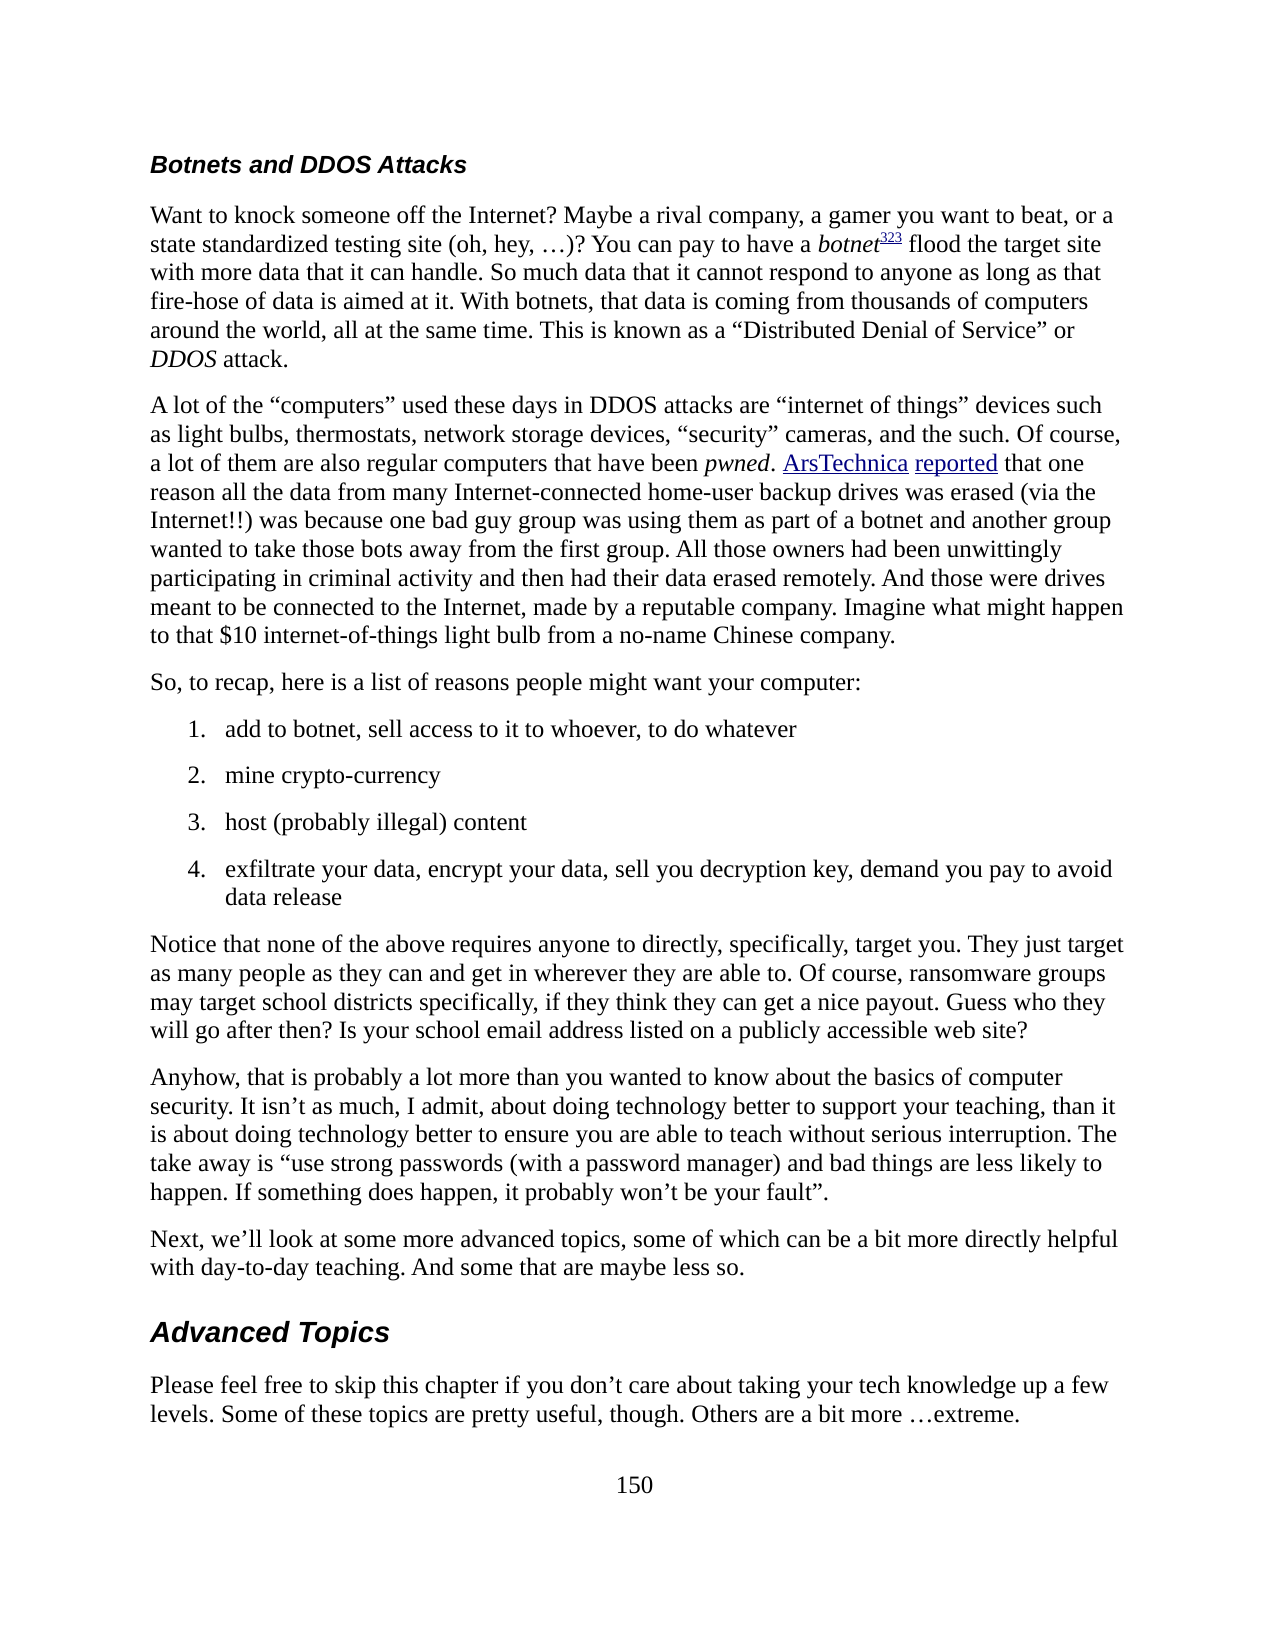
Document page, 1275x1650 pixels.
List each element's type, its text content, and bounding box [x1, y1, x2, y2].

text Want to knock someone off the Internet? Maybe a rival company, a gamer you want to beat, or a state standardized testing site (oh, hey, …)? You can pay to have a botnet323 flood the target site with more data that it can handle. So much data that it cannot respond to anyone as long as that fire-hose of data is aimed at it. With botnets, that data is coming from thousands of computers around the world, all at the same time. This is known as a “Distributed Denial of Service” or DDOS attack. [150, 200, 1125, 372]
list exfiltrate your data, encrypt your data, sell you decryption key, demand you pay to avoid data release [187, 854, 1125, 911]
text Next, we’ll look at some more advanced topics, some of which can be a bit more directly helpful with day-to-day teaching. And some that are maybe less so. [150, 1224, 1125, 1281]
subtitle Advanced Topics [150, 1315, 1125, 1349]
text Notice that none of the above requires anyone to directly, specifically, target you. They just target as many people as they can and get in wherever they are able to. Of course, ransomware groups may target school districts specifically, if they think they can get a nice payout. Guess who they will go after then? Is your school email address listed on a publicly accessible web site? [150, 929, 1125, 1044]
text Please feel free to skip this chapter if you don’t care about taking your tech knowledge up a few levels. Some of these topics are pretty useful, though. Others are a bit more …extreme. [150, 1370, 1125, 1428]
text Anyhow, that is probably a lot more than you wanted to know about the basics of computer security. It isn’t as much, I admit, about doing technology better to support your teaching, than it is about doing technology better to ensure you are able to teach without serious interruption. The take away is “use strong passwords (with a password manager) and bad things are less likely to happen. If something does happen, it probably won’t be your fault”. [150, 1062, 1125, 1206]
subtitle Botnets and DDOS Attacks [150, 150, 1125, 178]
list mine crypto-currency [187, 760, 1125, 789]
text A lot of the “computers” used these days in DDOS attacks are “internet of things” devices such as light bulbs, thermostats, network storage devices, “security” cameras, and the such. Of course, a lot of them are also regular computers that have been pwned. ArsTechnica reported that one reason all the data from many Internet-connected home-user backup drives was erased (via the Internet!!) was because one bad guy group was using them as part of a botnet and another group wanted to take those bots away from the first group. All those owners had been unwittingly participating in criminal activity and then had their data erased remotely. And those were drives meant to be connected to the Internet, made by a reputable company. Imagine what might happen to that $10 internet-of-things light bulb from a no-name Chinese company. [150, 390, 1125, 649]
list host (probably illegal) content [187, 807, 1125, 836]
list add to botnet, sell access to it to whoever, to do whatever [187, 714, 1125, 742]
text So, to recap, here is a list of reasons people might want your computer: [150, 667, 1125, 696]
